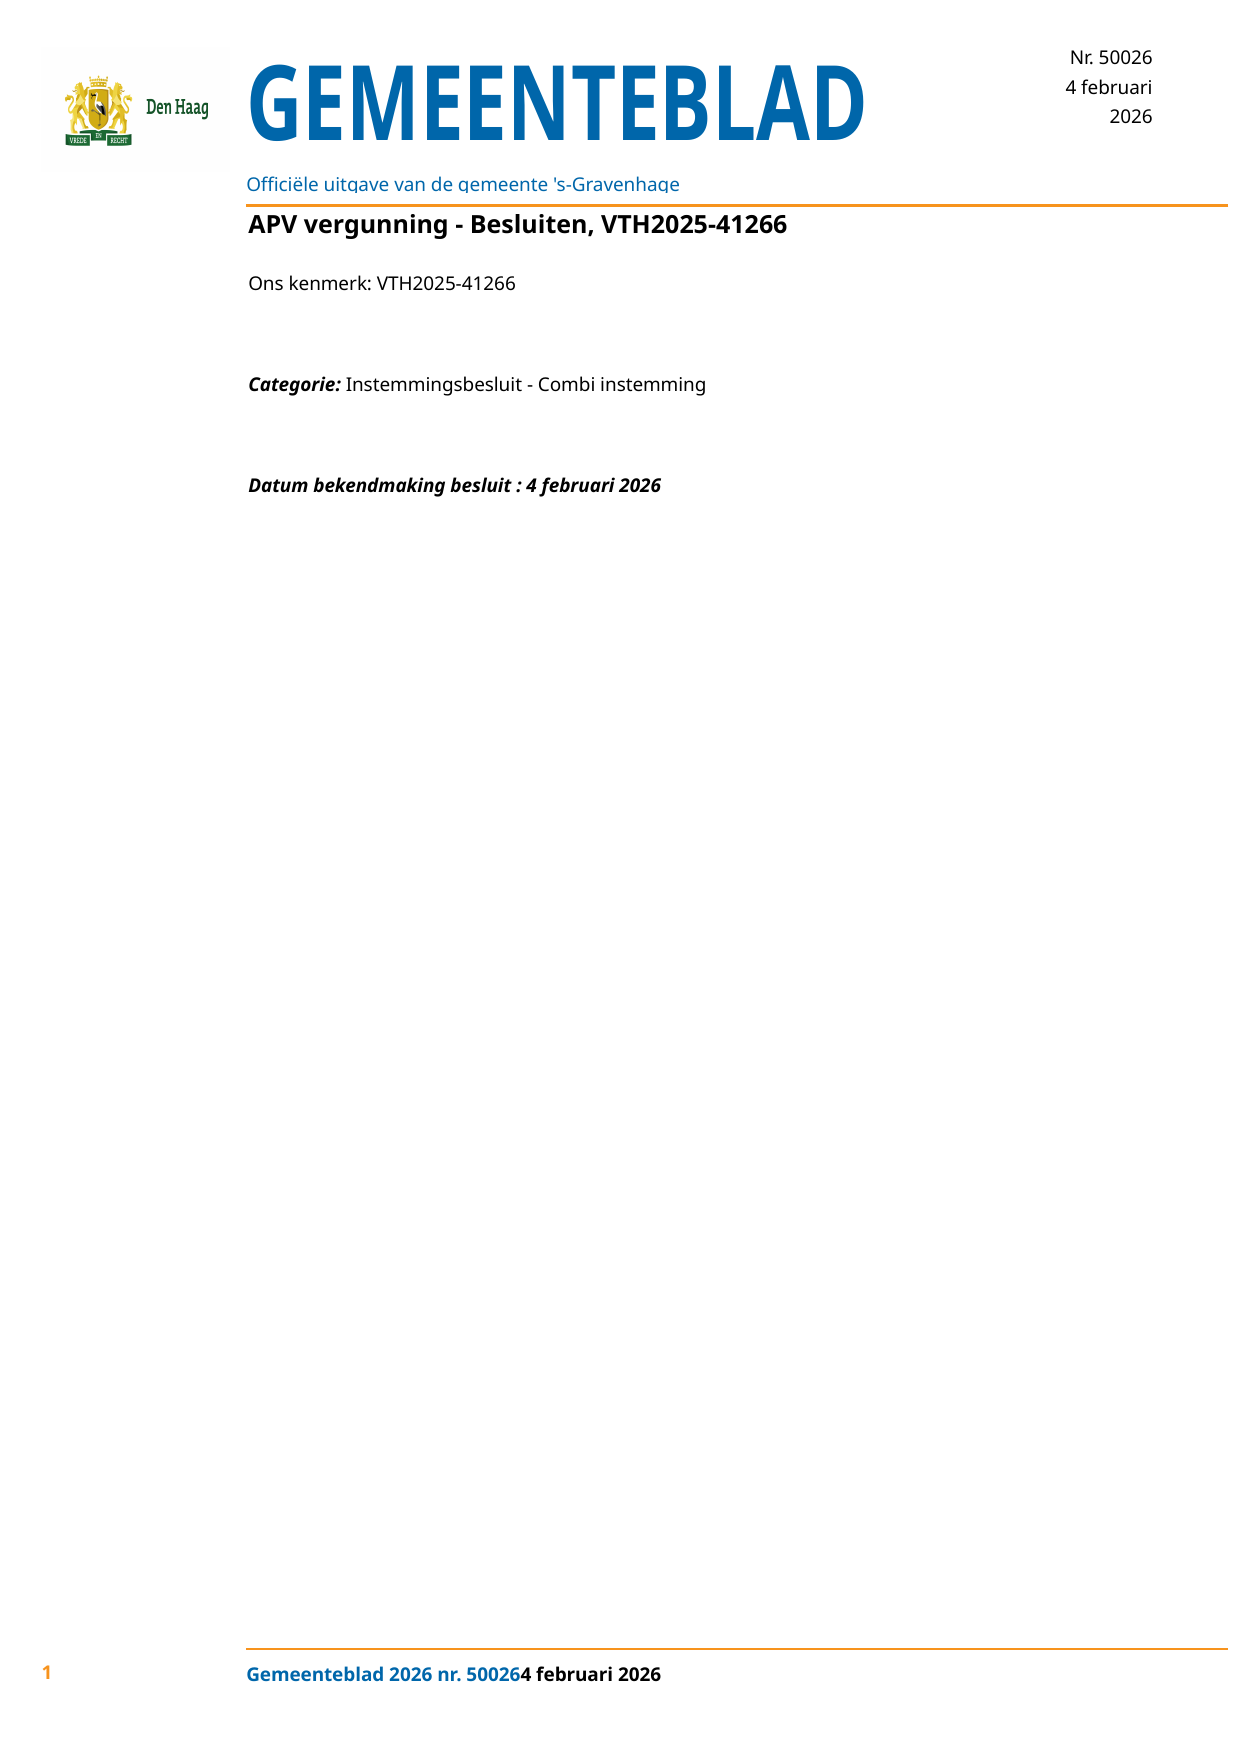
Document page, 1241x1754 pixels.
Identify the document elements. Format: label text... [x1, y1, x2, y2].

picture [41, 47, 231, 172]
text Categorie: Instemmingsbesluit - Combi instemming [248, 371, 1152, 397]
text Datum bekendmaking besluit : 4 februari 2026 [248, 472, 1152, 498]
text Ons kenmerk: VTH2025-41266 [248, 270, 1152, 296]
text APV vergunning - Besluiten, VTH2025-41266 [248, 207, 1152, 241]
